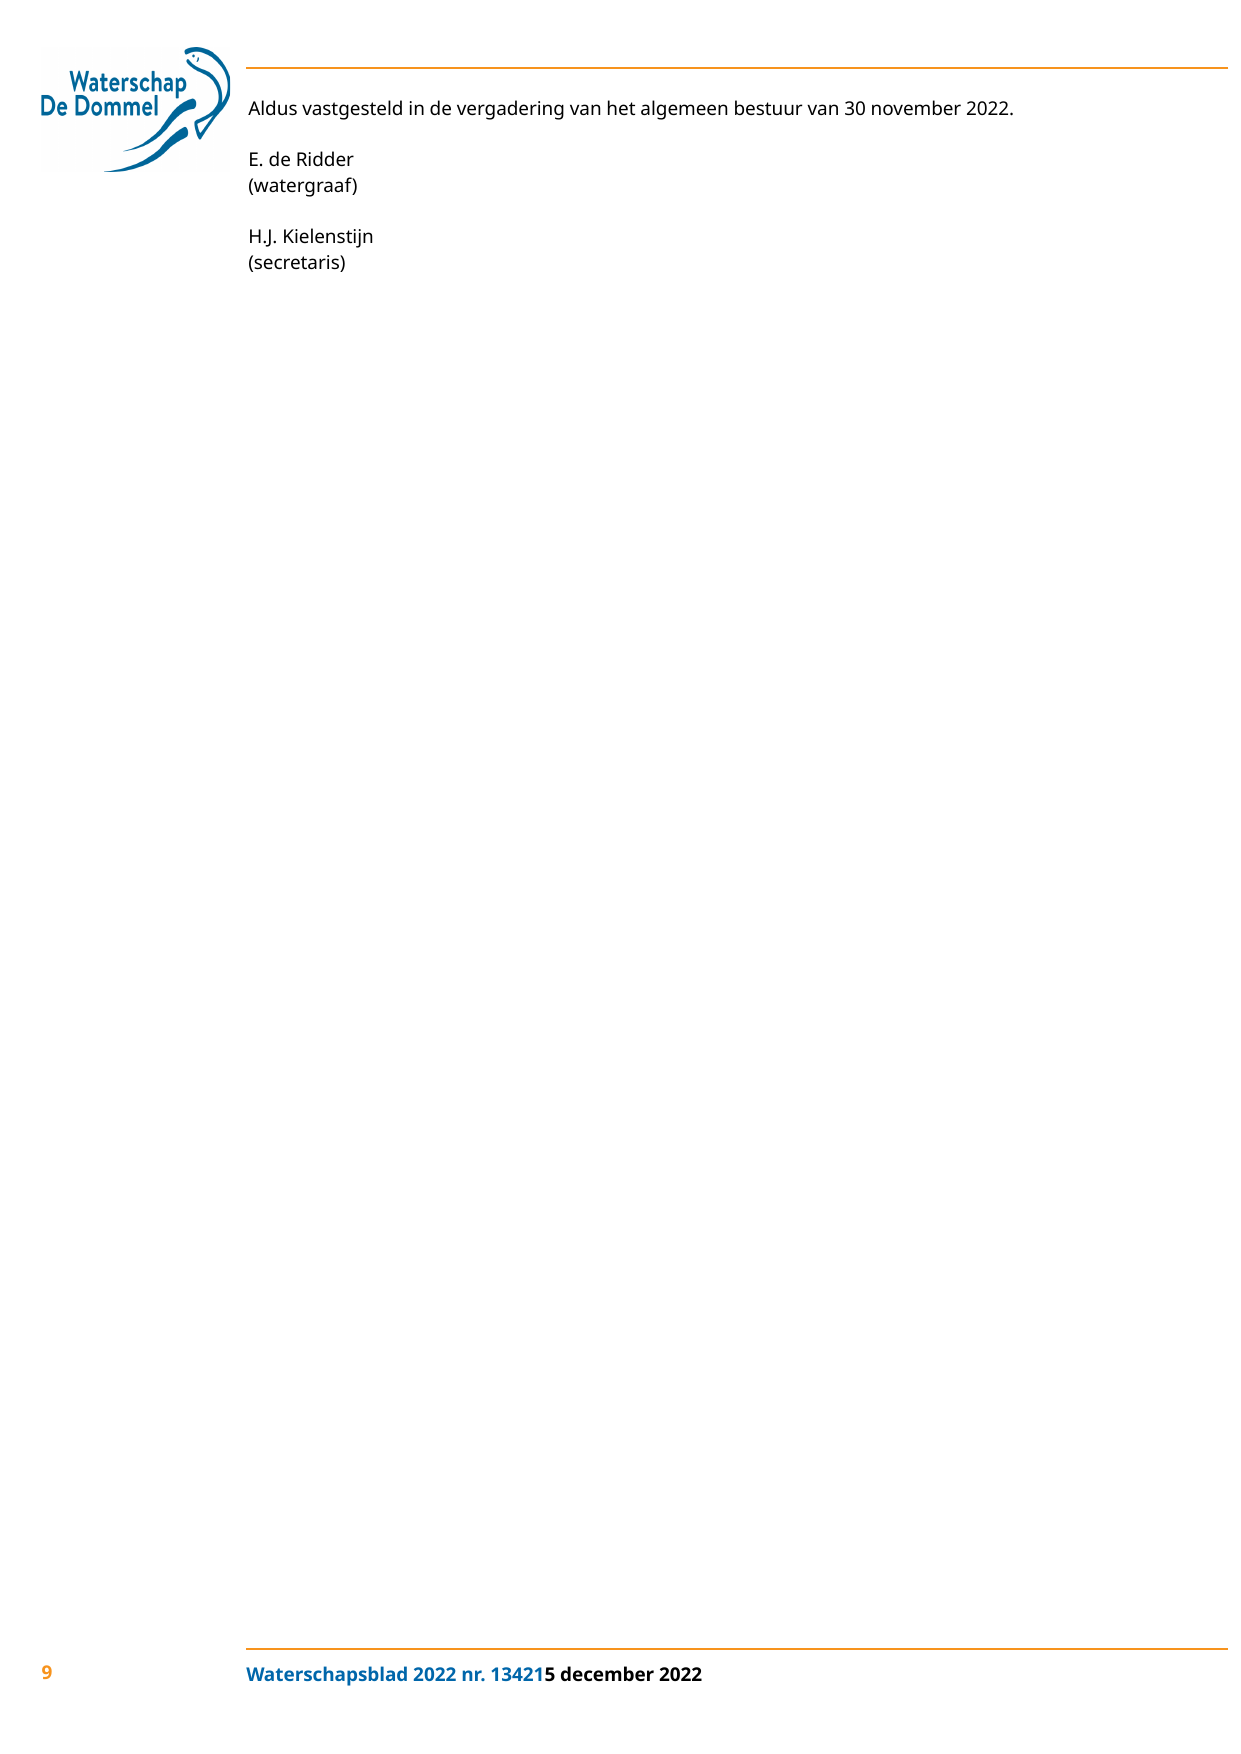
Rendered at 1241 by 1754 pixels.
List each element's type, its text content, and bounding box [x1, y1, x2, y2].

picture [198, 118, 210, 131]
text E. de Ridder [248, 146, 1152, 172]
picture [41, 47, 231, 172]
picture [204, 47, 231, 76]
text H.J. Kielenstijn [248, 223, 1152, 249]
picture [45, 99, 51, 111]
text (secretaris) [248, 249, 1152, 275]
text (watergraaf) [248, 172, 1152, 198]
text Aldus vastgesteld in de vergadering van het algemeen bestuur van 30 november 2022. [248, 95, 1152, 121]
